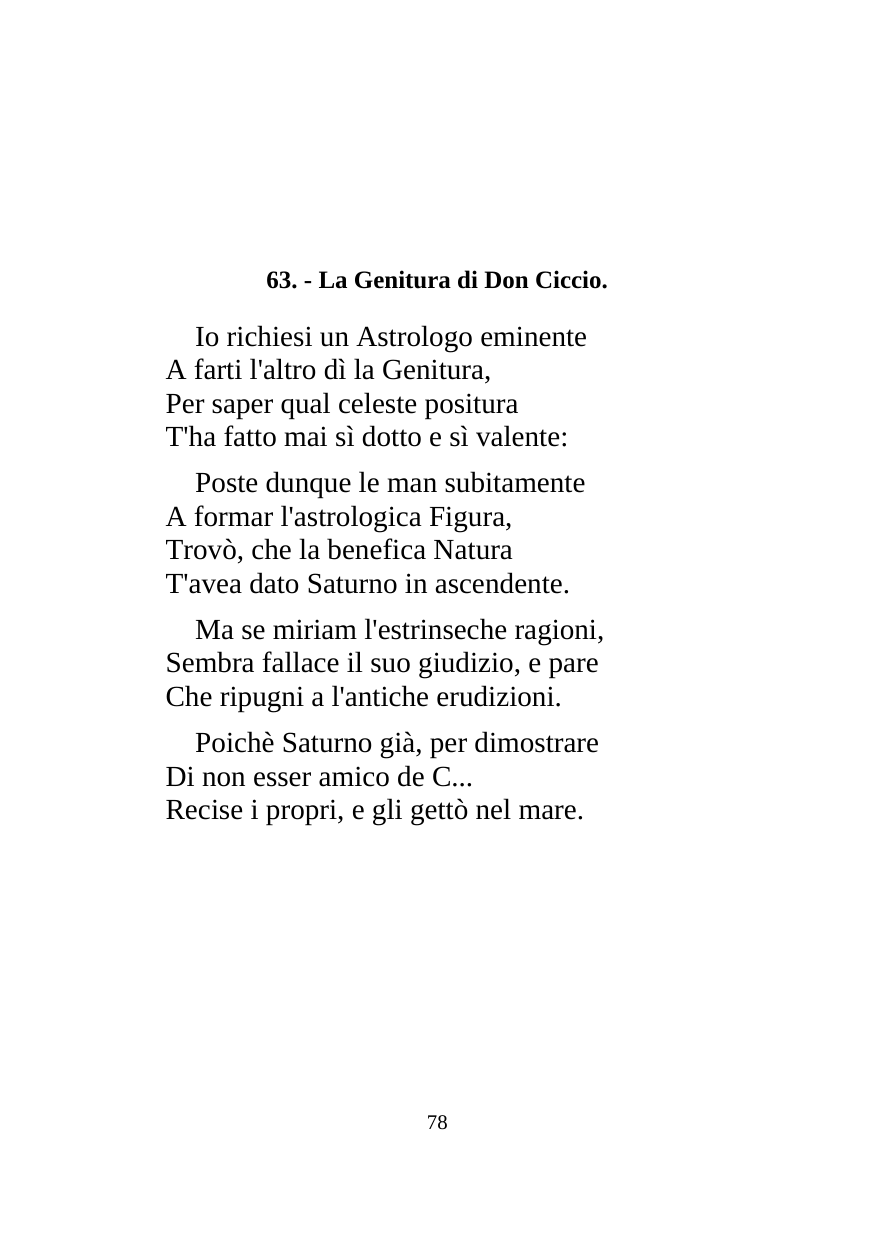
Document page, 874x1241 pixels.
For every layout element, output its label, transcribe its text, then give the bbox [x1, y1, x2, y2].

text Poichè Saturno già, per dimostrare Di non esser amico de C... Recise i propri, e gli gettò nel mare. [165, 725, 768, 826]
text 63. - La Genitura di Don Ciccio. [106, 265, 768, 294]
text Ma se miriam l'estrinseche ragioni, Sembra fallace il suo giudizio, e pare Che ripugni a l'antiche erudizioni. [165, 612, 768, 713]
text Poste dunque le man subitamente A formar l'astrologica Figura, Trovò, che la benefica Natura T'avea dato Saturno in ascendente. [165, 465, 768, 599]
text Io richiesi un Astrologo eminente A farti l'altro dì la Genitura, Per saper qual celeste positura T'ha fatto mai sì dotto e sì valente: [165, 319, 768, 453]
